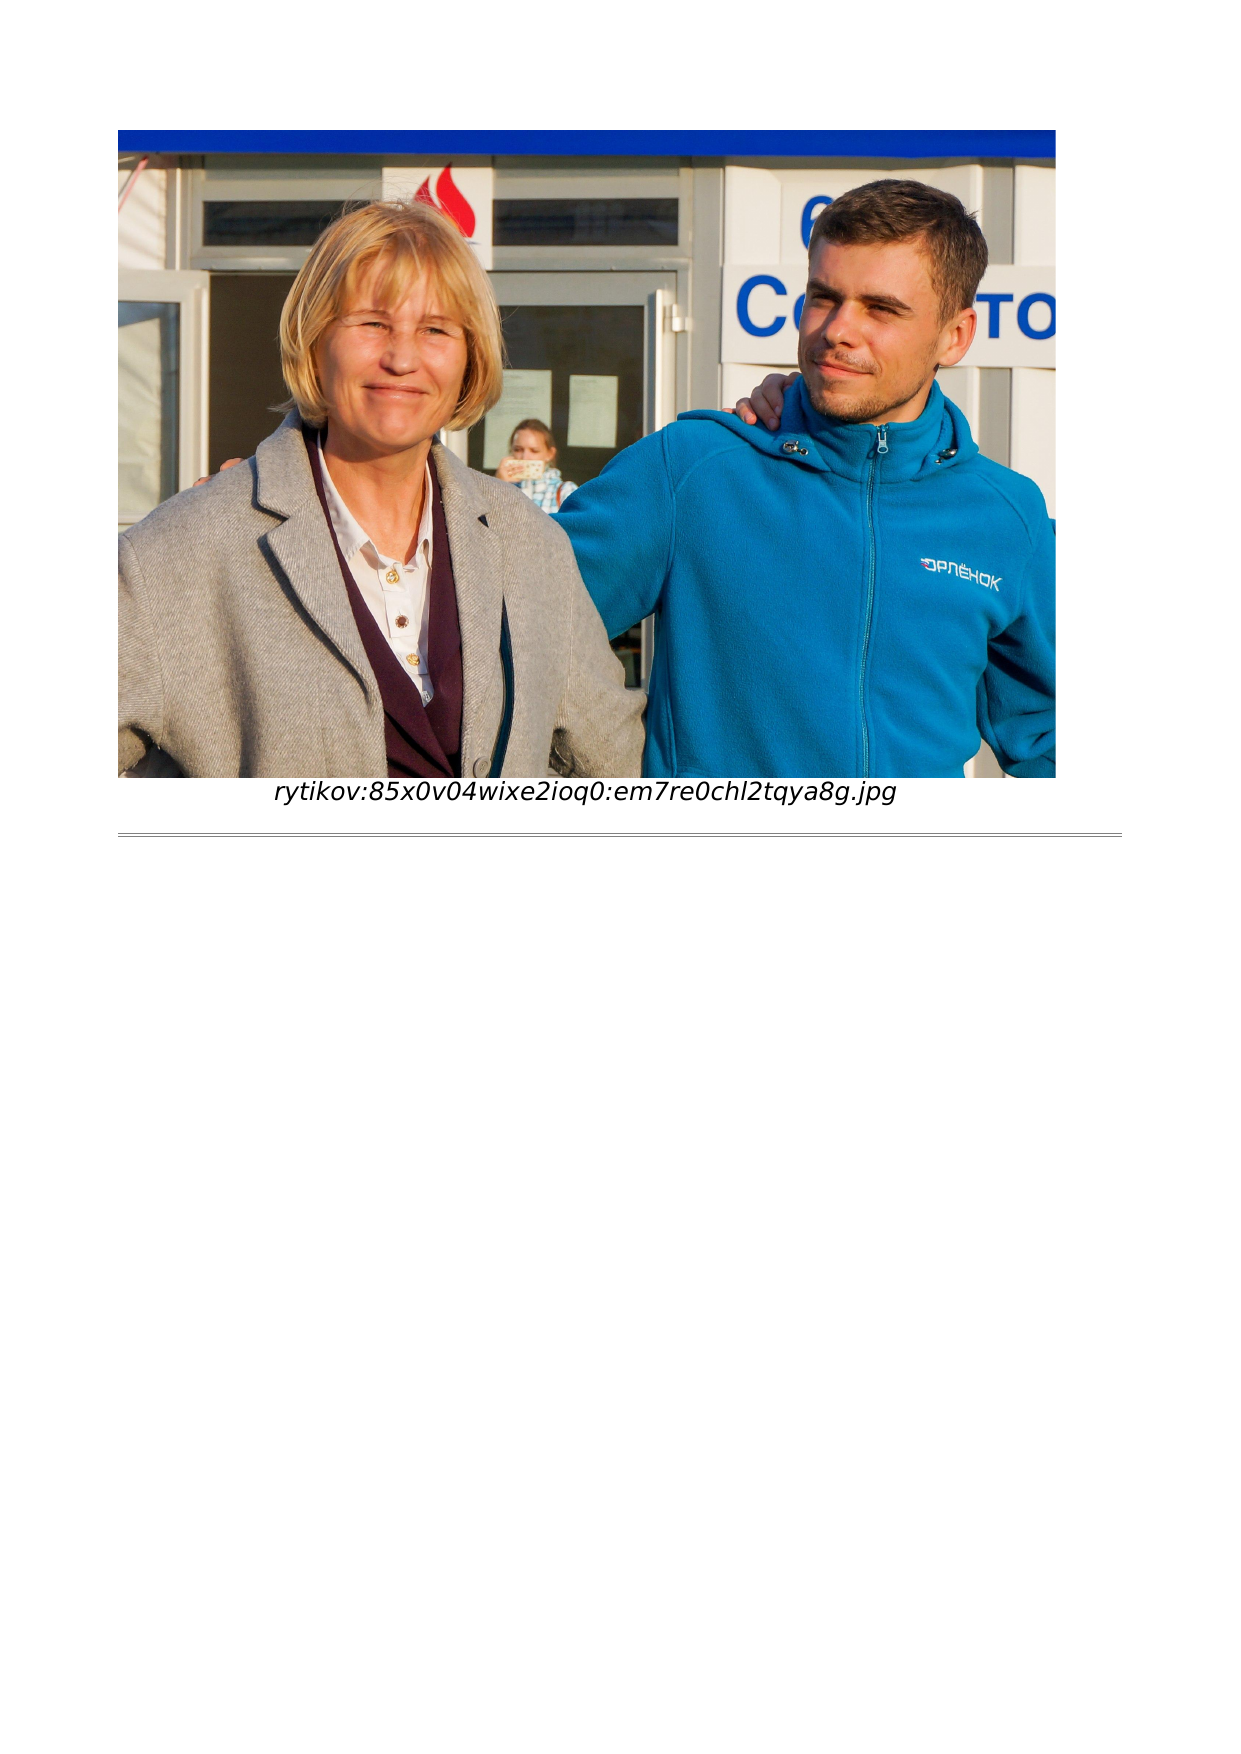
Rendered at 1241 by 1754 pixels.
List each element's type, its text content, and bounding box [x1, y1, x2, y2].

picture [730, 507, 734, 518]
picture [118, 130, 1056, 778]
picture [881, 562, 886, 582]
picture [823, 537, 843, 549]
picture [822, 475, 830, 483]
picture [1039, 734, 1047, 739]
picture [885, 615, 891, 622]
picture [989, 645, 1056, 698]
picture [804, 624, 824, 634]
picture [991, 631, 1023, 654]
picture [841, 714, 847, 722]
picture [964, 736, 1017, 778]
picture [881, 530, 885, 543]
picture [834, 618, 840, 625]
picture [811, 660, 820, 669]
picture [945, 405, 960, 457]
picture [864, 761, 869, 770]
picture [805, 599, 815, 619]
picture [831, 708, 839, 718]
picture [985, 671, 993, 686]
picture [797, 489, 829, 517]
picture [819, 552, 846, 564]
picture [813, 548, 821, 554]
picture [922, 459, 929, 468]
picture [802, 548, 810, 558]
picture [849, 536, 854, 544]
picture [674, 730, 681, 746]
picture [714, 418, 825, 474]
picture [1017, 608, 1028, 628]
picture [978, 715, 985, 733]
picture [890, 737, 897, 744]
picture [758, 557, 774, 564]
picture [873, 432, 887, 456]
text rytikov:85x0v04wixe2ioq0:em7re0chl2tqya8g.jpg [118, 778, 1056, 806]
picture [805, 526, 822, 543]
picture [826, 521, 839, 536]
picture [920, 559, 1000, 591]
picture [846, 503, 855, 511]
picture [992, 621, 997, 629]
picture [869, 516, 873, 527]
picture [820, 674, 830, 687]
picture [825, 642, 834, 651]
picture [872, 707, 878, 728]
picture [765, 467, 770, 479]
picture [813, 695, 824, 705]
picture [910, 611, 922, 620]
picture [863, 727, 868, 735]
picture [886, 588, 899, 599]
picture [988, 689, 1001, 707]
